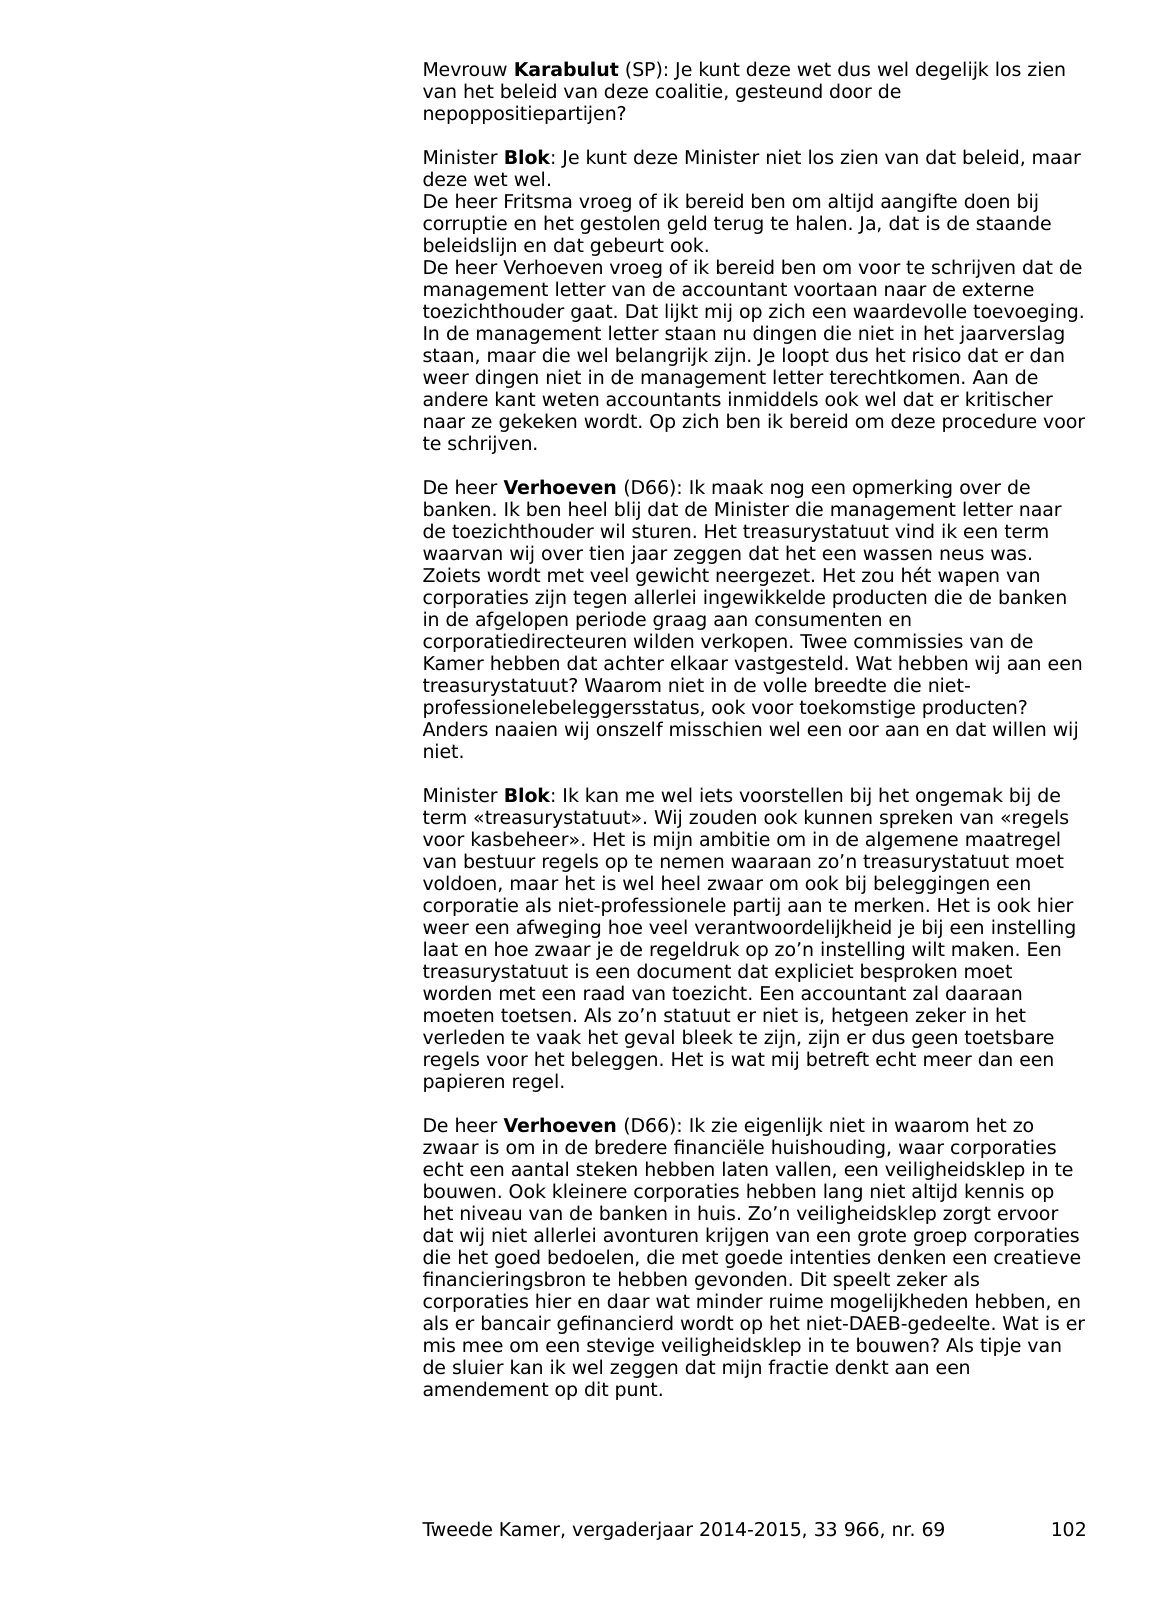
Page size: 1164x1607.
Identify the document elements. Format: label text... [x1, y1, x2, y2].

text De heer Verhoeven (D66): Ik maak nog een opmerking over de banken. Ik ben heel blij dat de Minister die management letter naar de toezichthouder wil sturen. Het treasurystatuut vind ik een term waarvan wij over tien jaar zeggen dat het een wassen neus was. Zoiets wordt met veel gewicht neergezet. Het zou hét wapen van corporaties zijn tegen allerlei ingewikkelde producten die de banken in de afgelopen periode graag aan consumenten en corporatiedirecteuren wilden verkopen. Twee commissies van de Kamer hebben dat achter elkaar vastgesteld. Wat hebben wij aan een treasurystatuut? Waarom niet in de volle breedte die niet-professionelebeleggersstatus, ook voor toekomstige producten? Anders naaien wij onszelf misschien wel een oor aan en dat willen wij niet. [422, 477, 1087, 763]
text De heer Verhoeven (D66): Ik zie eigenlijk niet in waarom het zo zwaar is om in de bredere financiële huishouding, waar corporaties echt een aantal steken hebben laten vallen, een veiligheidsklep in te bouwen. Ook kleinere corporaties hebben lang niet altijd kennis op het niveau van de banken in huis. Zo’n veiligheidsklep zorgt ervoor dat wij niet allerlei avonturen krijgen van een grote groep corporaties die het goed bedoelen, die met goede intenties denken een creatieve financieringsbron te hebben gevonden. Dit speelt zeker als corporaties hier en daar wat minder ruime mogelijkheden hebben, en als er bancair gefinancierd wordt op het niet-DAEB-gedeelte. Wat is er mis mee om een stevige veiligheidsklep in te bouwen? Als tipje van de sluier kan ik wel zeggen dat mijn fractie denkt aan een amendement op dit punt. [422, 1115, 1087, 1401]
text De heer Verhoeven vroeg of ik bereid ben om voor te schrijven dat de management letter van de accountant voortaan naar de externe toezichthouder gaat. Dat lijkt mij op zich een waardevolle toevoeging. In de management letter staan nu dingen die niet in het jaarverslag staan, maar die wel belangrijk zijn. Je loopt dus het risico dat er dan weer dingen niet in de management letter terechtkomen. Aan de andere kant weten accountants inmiddels ook wel dat er kritischer naar ze gekeken wordt. Op zich ben ik bereid om deze procedure voor te schrijven. [422, 257, 1087, 455]
text De heer Fritsma vroeg of ik bereid ben om altijd aangifte doen bij corruptie en het gestolen geld terug te halen. Ja, dat is de staande beleidslijn en dat gebeurt ook. [422, 191, 1087, 257]
text Mevrouw Karabulut (SP): Je kunt deze wet dus wel degelijk los zien van het beleid van deze coalitie, gesteund door de nepoppositiepartijen? [422, 59, 1087, 125]
text Minister Blok: Ik kan me wel iets voorstellen bij het ongemak bij de term «treasurystatuut». Wij zouden ook kunnen spreken van «regels voor kasbeheer». Het is mijn ambitie om in de algemene maatregel van bestuur regels op te nemen waaraan zo’n treasurystatuut moet voldoen, maar het is wel heel zwaar om ook bij beleggingen een corporatie als niet-professionele partij aan te merken. Het is ook hier weer een afweging hoe veel verantwoordelijkheid je bij een instelling laat en hoe zwaar je de regeldruk op zo’n instelling wilt maken. Een treasurystatuut is een document dat expliciet besproken moet worden met een raad van toezicht. Een accountant zal daaraan moeten toetsen. Als zo’n statuut er niet is, hetgeen zeker in het verleden te vaak het geval bleek te zijn, zijn er dus geen toetsbare regels voor het beleggen. Het is wat mij betreft echt meer dan een papieren regel. [422, 785, 1087, 1093]
text Minister Blok: Je kunt deze Minister niet los zien van dat beleid, maar deze wet wel. [422, 147, 1087, 191]
